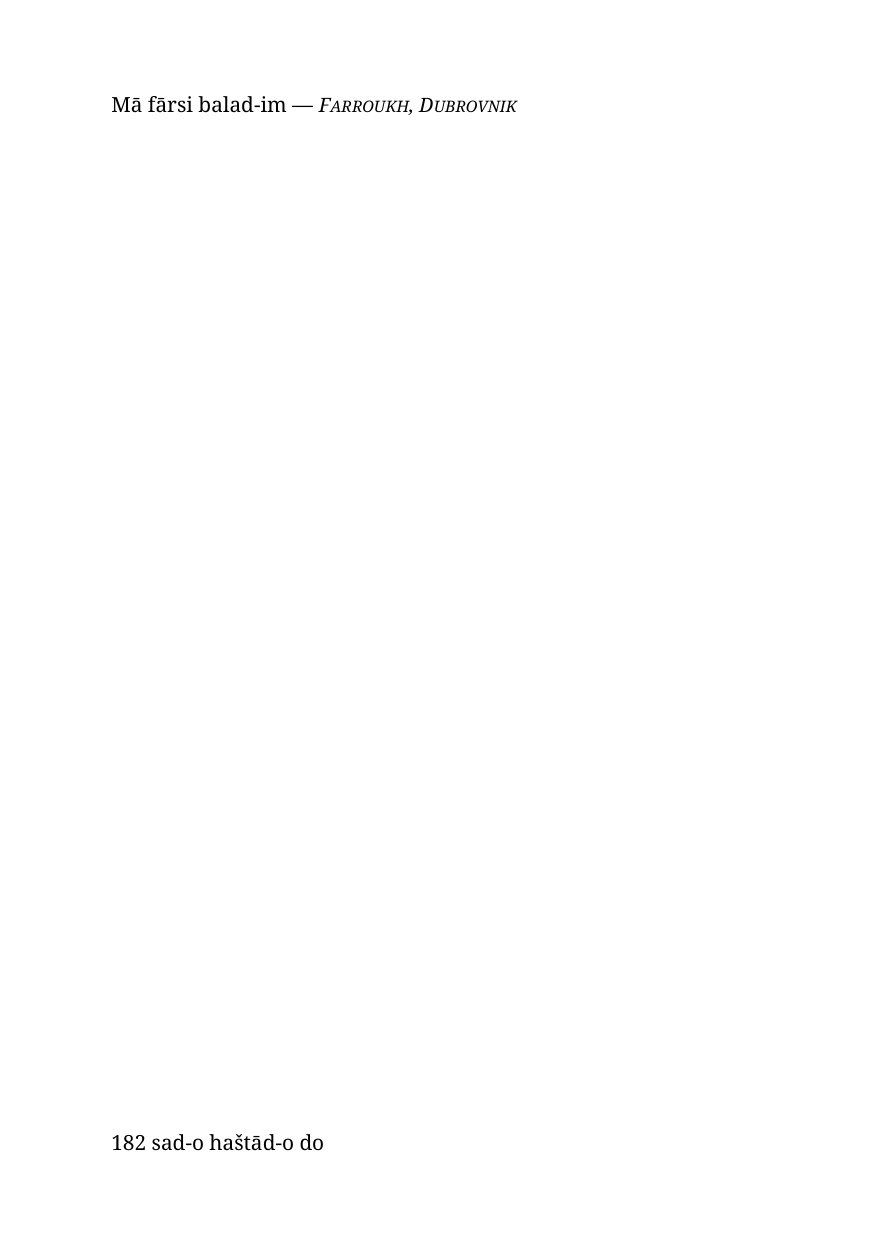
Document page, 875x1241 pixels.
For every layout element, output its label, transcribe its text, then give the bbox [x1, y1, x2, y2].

text 182 sad-o haštād-o do [111, 1128, 763, 1157]
